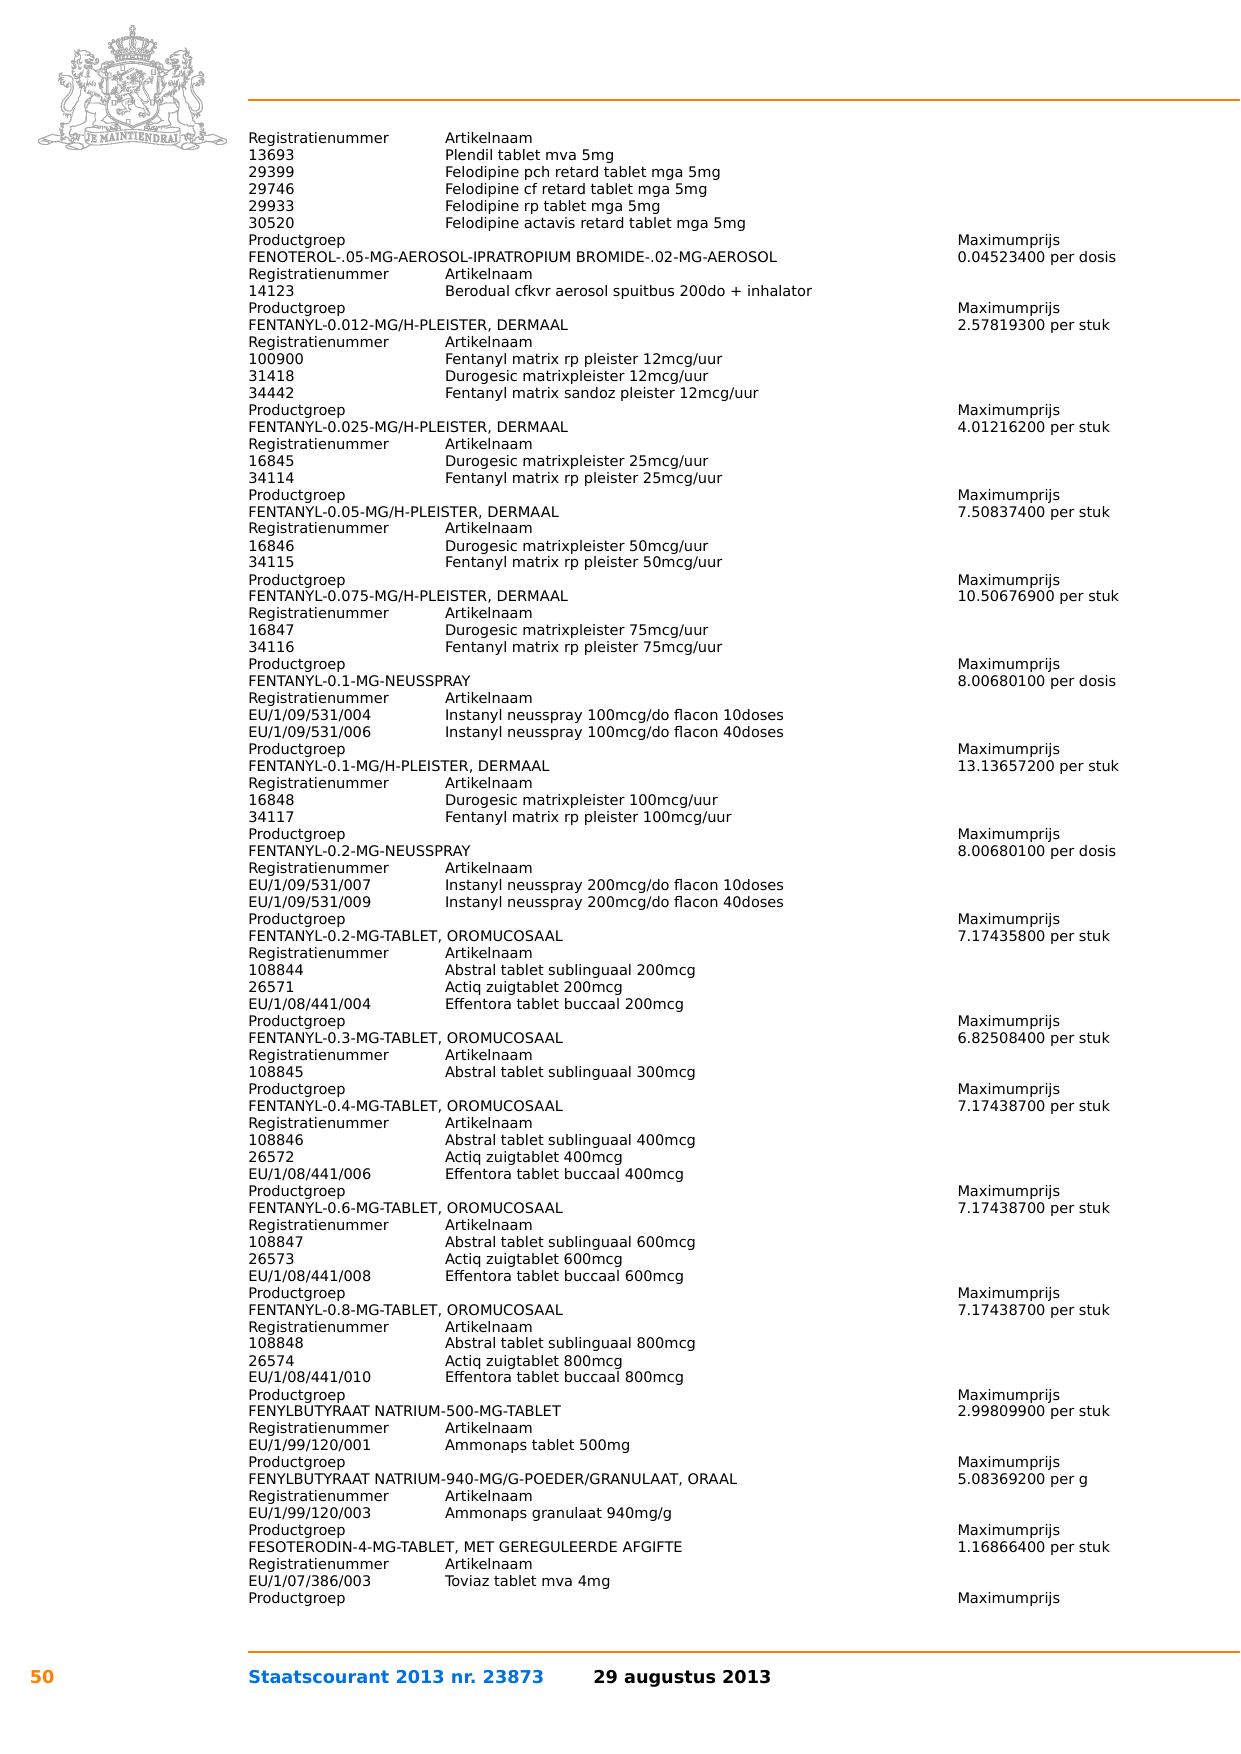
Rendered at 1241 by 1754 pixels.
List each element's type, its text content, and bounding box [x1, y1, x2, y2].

table_cell [439, 402, 951, 418]
table_cell Maximumprijs [951, 232, 1163, 249]
table_cell 7.17438700 per stuk [951, 1301, 1163, 1318]
table_cell Productgroep [248, 911, 439, 928]
table_cell [439, 1183, 951, 1199]
table_cell Instanyl neusspray 100mcg/do flacon 40doses [439, 724, 951, 741]
table_cell [951, 164, 1163, 181]
table_cell FENTANYL-0.05-MG/H-PLEISTER, DERMAAL [248, 504, 951, 520]
table_cell 1.16866400 per stuk [951, 1539, 1163, 1556]
table_cell EU/1/09/531/009 [248, 894, 439, 911]
table_cell Artikelnaam [439, 520, 951, 537]
table_cell 16848 [248, 792, 439, 809]
table_cell 4.01216200 per stuk [951, 419, 1163, 436]
table_cell 108847 [248, 1234, 439, 1251]
table_cell Durogesic matrixpleister 100mcg/uur [439, 792, 951, 809]
table_cell Toviaz tablet mva 4mg [439, 1573, 951, 1590]
table_cell Registratienummer [248, 1217, 439, 1233]
table_cell Instanyl neusspray 100mcg/do flacon 10doses [439, 707, 951, 724]
table_cell [951, 1369, 1163, 1386]
table_cell Artikelnaam [439, 775, 951, 792]
table_cell [439, 826, 951, 843]
table_cell Artikelnaam [439, 690, 951, 707]
table_cell Fentanyl matrix rp pleister 25mcg/uur [439, 470, 951, 486]
table_cell [951, 979, 1163, 996]
table_cell [951, 147, 1163, 164]
table_cell 16846 [248, 538, 439, 554]
table_cell FESOTERODIN-4-MG-TABLET, MET GEREGULEERDE AFGIFTE [248, 1539, 951, 1556]
table_cell Maximumprijs [951, 741, 1163, 758]
table_cell [951, 775, 1163, 792]
table_cell Durogesic matrixpleister 50mcg/uur [439, 538, 951, 554]
table_cell 13693 [248, 147, 439, 164]
table_cell Maximumprijs [951, 300, 1163, 317]
table_cell Productgroep [248, 826, 439, 843]
table_cell 7.17438700 per stuk [951, 1200, 1163, 1217]
table_cell Maximumprijs [951, 826, 1163, 843]
table_cell [951, 996, 1163, 1013]
table_cell Productgroep [248, 1013, 439, 1030]
table_cell [439, 911, 951, 928]
table_cell Felodipine actavis retard tablet mga 5mg [439, 215, 951, 232]
table_cell Productgroep [248, 232, 439, 249]
table_cell Abstral tablet sublinguaal 800mcg [439, 1335, 951, 1352]
table_cell [951, 334, 1163, 351]
table_cell [951, 130, 1163, 147]
table_cell Artikelnaam [439, 860, 951, 877]
table_cell [951, 538, 1163, 554]
table_cell Berodual cfkvr aerosol spuitbus 200do + inhalator [439, 283, 951, 300]
table_cell Maximumprijs [951, 1183, 1163, 1199]
table_cell Abstral tablet sublinguaal 600mcg [439, 1234, 951, 1251]
table_cell Plendil tablet mva 5mg [439, 147, 951, 164]
table_cell 10.50676900 per stuk [951, 588, 1163, 605]
table_cell FENTANYL-0.2-MG-TABLET, OROMUCOSAAL [248, 928, 951, 945]
table_cell Registratienummer [248, 1556, 439, 1573]
table_cell [951, 1149, 1163, 1166]
table_cell Registratienummer [248, 775, 439, 792]
table_cell [951, 1437, 1163, 1454]
table_cell [951, 1064, 1163, 1081]
table_cell 8.00680100 per dosis [951, 673, 1163, 690]
table_cell Artikelnaam [439, 334, 951, 351]
table_cell EU/1/09/531/004 [248, 707, 439, 724]
table_cell Artikelnaam [439, 266, 951, 283]
table_cell FENTANYL-0.6-MG-TABLET, OROMUCOSAAL [248, 1200, 951, 1217]
table_cell Productgroep [248, 402, 439, 418]
table_cell [951, 1556, 1163, 1573]
table_cell Instanyl neusspray 200mcg/do flacon 10doses [439, 877, 951, 894]
table_cell Registratienummer [248, 1115, 439, 1132]
table_cell 7.17438700 per stuk [951, 1098, 1163, 1115]
table_cell [951, 368, 1163, 384]
table_cell Artikelnaam [439, 1115, 951, 1132]
table_cell Productgroep [248, 300, 439, 317]
table_cell [439, 571, 951, 588]
table_cell Registratienummer [248, 860, 439, 877]
table_cell Felodipine rp tablet mga 5mg [439, 198, 951, 215]
table_cell 29399 [248, 164, 439, 181]
table_cell [951, 1353, 1163, 1369]
table_cell 34116 [248, 639, 439, 656]
table_cell Maximumprijs [951, 486, 1163, 503]
table_cell 31418 [248, 368, 439, 384]
table_cell [951, 1115, 1163, 1132]
table_cell Durogesic matrixpleister 12mcg/uur [439, 368, 951, 384]
table_cell FENOTEROL-.05-MG-AEROSOL-IPRATROPIUM BROMIDE-.02-MG-AEROSOL [248, 249, 951, 266]
table_cell Productgroep [248, 486, 439, 503]
table_cell [951, 1234, 1163, 1251]
table_cell 108845 [248, 1064, 439, 1081]
table_cell Registratienummer [248, 520, 439, 537]
table_cell Fentanyl matrix sandoz pleister 12mcg/uur [439, 385, 951, 402]
table_cell Abstral tablet sublinguaal 400mcg [439, 1132, 951, 1149]
table_cell 30520 [248, 215, 439, 232]
table_cell 7.17435800 per stuk [951, 928, 1163, 945]
table_cell Maximumprijs [951, 1590, 1163, 1607]
table_cell [951, 639, 1163, 656]
table_cell [951, 1335, 1163, 1352]
table_cell Artikelnaam [439, 1556, 951, 1573]
table_cell Fentanyl matrix rp pleister 12mcg/uur [439, 351, 951, 368]
table_cell Maximumprijs [951, 1454, 1163, 1471]
table_cell FENTANYL-0.1-MG-NEUSSPRAY [248, 673, 951, 690]
table_cell [951, 266, 1163, 283]
table_cell FENTANYL-0.2-MG-NEUSSPRAY [248, 843, 951, 860]
table_cell 7.50837400 per stuk [951, 504, 1163, 520]
table_cell Abstral tablet sublinguaal 300mcg [439, 1064, 951, 1081]
table_cell Registratienummer [248, 945, 439, 962]
table_cell 2.99809900 per stuk [951, 1403, 1163, 1420]
table_cell FENTANYL-0.3-MG-TABLET, OROMUCOSAAL [248, 1030, 951, 1047]
table_cell EU/1/08/441/010 [248, 1369, 439, 1386]
table_cell [951, 1268, 1163, 1284]
table_cell [951, 605, 1163, 622]
table_cell Maximumprijs [951, 1522, 1163, 1539]
table_cell [951, 962, 1163, 979]
table_cell Registratienummer [248, 605, 439, 622]
table_cell Productgroep [248, 741, 439, 758]
table_cell [951, 809, 1163, 826]
table_cell [439, 741, 951, 758]
table_cell [951, 520, 1163, 537]
table_cell 29746 [248, 181, 439, 198]
table_cell EU/1/07/386/003 [248, 1573, 439, 1590]
table_cell 26573 [248, 1251, 439, 1267]
table_cell EU/1/99/120/003 [248, 1505, 439, 1522]
table_cell Productgroep [248, 1183, 439, 1199]
table_cell Productgroep [248, 1522, 439, 1539]
table_cell [951, 470, 1163, 486]
table_cell Artikelnaam [439, 945, 951, 962]
table_cell Registratienummer [248, 436, 439, 452]
table_cell Maximumprijs [951, 1013, 1163, 1030]
table_cell 34442 [248, 385, 439, 402]
table_cell [951, 351, 1163, 368]
table_cell 34115 [248, 554, 439, 571]
table_cell [439, 656, 951, 673]
table_cell [439, 486, 951, 503]
table_cell [439, 232, 951, 249]
table_cell 29933 [248, 198, 439, 215]
table_cell Productgroep [248, 1285, 439, 1301]
table_cell 26571 [248, 979, 439, 996]
table_cell [951, 792, 1163, 809]
table_cell Artikelnaam [439, 436, 951, 452]
table_cell [951, 622, 1163, 639]
table_cell [951, 385, 1163, 402]
table_cell 100900 [248, 351, 439, 368]
table_cell 14123 [248, 283, 439, 300]
table_cell Felodipine pch retard tablet mga 5mg [439, 164, 951, 181]
picture [38, 25, 227, 150]
table_cell [951, 1251, 1163, 1267]
table_cell [439, 1386, 951, 1403]
table_cell Registratienummer [248, 266, 439, 283]
table_cell 26574 [248, 1353, 439, 1369]
table_cell FENTANYL-0.8-MG-TABLET, OROMUCOSAAL [248, 1301, 951, 1318]
table_cell Productgroep [248, 1454, 439, 1471]
table_cell Artikelnaam [439, 1319, 951, 1335]
table_cell FENYLBUTYRAAT NATRIUM-940-MG/G-POEDER/GRANULAAT, ORAAL [248, 1471, 951, 1488]
table_cell [951, 181, 1163, 198]
table_cell Artikelnaam [439, 1217, 951, 1233]
table_cell Registratienummer [248, 690, 439, 707]
table_cell EU/1/09/531/006 [248, 724, 439, 741]
table_cell Artikelnaam [439, 1488, 951, 1505]
table_cell FENTANYL-0.1-MG/H-PLEISTER, DERMAAL [248, 758, 951, 775]
table_cell [951, 1217, 1163, 1233]
table_cell 108846 [248, 1132, 439, 1149]
table_cell Artikelnaam [439, 1047, 951, 1064]
table_cell Maximumprijs [951, 656, 1163, 673]
table_cell [951, 707, 1163, 724]
table_cell Maximumprijs [951, 1081, 1163, 1098]
table_cell [951, 1505, 1163, 1522]
table_cell EU/1/08/441/008 [248, 1268, 439, 1284]
table_cell Actiq zuigtablet 400mcg [439, 1149, 951, 1166]
table_cell Actiq zuigtablet 200mcg [439, 979, 951, 996]
table_cell Registratienummer [248, 130, 439, 147]
table_cell Actiq zuigtablet 800mcg [439, 1353, 951, 1369]
table_cell [951, 945, 1163, 962]
table_cell Ammonaps granulaat 940mg/g [439, 1505, 951, 1522]
table_cell Registratienummer [248, 1488, 439, 1505]
table_cell [951, 1573, 1163, 1590]
table_cell Effentora tablet buccaal 400mcg [439, 1166, 951, 1183]
table_cell Productgroep [248, 1081, 439, 1098]
table_cell 8.00680100 per dosis [951, 843, 1163, 860]
table_cell EU/1/08/441/004 [248, 996, 439, 1013]
table_cell [439, 300, 951, 317]
table_cell Registratienummer [248, 1047, 439, 1064]
table_cell Maximumprijs [951, 1285, 1163, 1301]
table_cell [439, 1081, 951, 1098]
table_cell Maximumprijs [951, 1386, 1163, 1403]
table_cell [951, 690, 1163, 707]
table_cell Registratienummer [248, 334, 439, 351]
table_cell EU/1/08/441/006 [248, 1166, 439, 1183]
table_cell Registratienummer [248, 1420, 439, 1437]
table_cell EU/1/99/120/001 [248, 1437, 439, 1454]
table_cell 34114 [248, 470, 439, 486]
table_cell Productgroep [248, 656, 439, 673]
table_cell Fentanyl matrix rp pleister 75mcg/uur [439, 639, 951, 656]
table_cell 16845 [248, 453, 439, 469]
table_cell Actiq zuigtablet 600mcg [439, 1251, 951, 1267]
table_cell [951, 724, 1163, 741]
table_cell Productgroep [248, 571, 439, 588]
table_cell 34117 [248, 809, 439, 826]
table_cell Artikelnaam [439, 1420, 951, 1437]
table_cell Effentora tablet buccaal 800mcg [439, 1369, 951, 1386]
table_cell Fentanyl matrix rp pleister 50mcg/uur [439, 554, 951, 571]
table_cell Effentora tablet buccaal 600mcg [439, 1268, 951, 1284]
table_cell [951, 1488, 1163, 1505]
table_cell Artikelnaam [439, 130, 951, 147]
table_cell [951, 215, 1163, 232]
table_cell Durogesic matrixpleister 75mcg/uur [439, 622, 951, 639]
table_cell FENTANYL-0.025-MG/H-PLEISTER, DERMAAL [248, 419, 951, 436]
table_cell [951, 1132, 1163, 1149]
table_cell 2.57819300 per stuk [951, 317, 1163, 334]
table_cell [951, 554, 1163, 571]
table_cell 26572 [248, 1149, 439, 1166]
table_cell [951, 198, 1163, 215]
table_cell FENTANYL-0.4-MG-TABLET, OROMUCOSAAL [248, 1098, 951, 1115]
table_cell Ammonaps tablet 500mg [439, 1437, 951, 1454]
table_cell Artikelnaam [439, 605, 951, 622]
table_cell [951, 877, 1163, 894]
table_cell [951, 1047, 1163, 1064]
table_cell [951, 860, 1163, 877]
table_cell Registratienummer [248, 1319, 439, 1335]
table_cell [439, 1590, 951, 1607]
table_cell [951, 894, 1163, 911]
table_cell [439, 1522, 951, 1539]
table_cell FENTANYL-0.075-MG/H-PLEISTER, DERMAAL [248, 588, 951, 605]
table_cell Maximumprijs [951, 402, 1163, 418]
table_cell [951, 1166, 1163, 1183]
table_cell Abstral tablet sublinguaal 200mcg [439, 962, 951, 979]
table_cell FENYLBUTYRAAT NATRIUM-500-MG-TABLET [248, 1403, 951, 1420]
table_cell EU/1/09/531/007 [248, 877, 439, 894]
table_cell Maximumprijs [951, 571, 1163, 588]
table_cell 5.08369200 per g [951, 1471, 1163, 1488]
table_cell Felodipine cf retard tablet mga 5mg [439, 181, 951, 198]
table_cell 108844 [248, 962, 439, 979]
table_cell [951, 1420, 1163, 1437]
table_cell 6.82508400 per stuk [951, 1030, 1163, 1047]
table_cell [951, 436, 1163, 452]
table_cell [951, 283, 1163, 300]
table_cell Effentora tablet buccaal 200mcg [439, 996, 951, 1013]
table_cell Productgroep [248, 1590, 439, 1607]
table_cell 16847 [248, 622, 439, 639]
table_cell Productgroep [248, 1386, 439, 1403]
table_cell Instanyl neusspray 200mcg/do flacon 40doses [439, 894, 951, 911]
table_cell [439, 1285, 951, 1301]
table_cell FENTANYL-0.012-MG/H-PLEISTER, DERMAAL [248, 317, 951, 334]
table_cell Fentanyl matrix rp pleister 100mcg/uur [439, 809, 951, 826]
table_cell [439, 1013, 951, 1030]
table_cell 13.13657200 per stuk [951, 758, 1163, 775]
table_cell 0.04523400 per dosis [951, 249, 1163, 266]
table_cell Durogesic matrixpleister 25mcg/uur [439, 453, 951, 469]
table_cell 108848 [248, 1335, 439, 1352]
table_cell Maximumprijs [951, 911, 1163, 928]
table_cell [951, 453, 1163, 469]
table_cell [439, 1454, 951, 1471]
table_cell [951, 1319, 1163, 1335]
